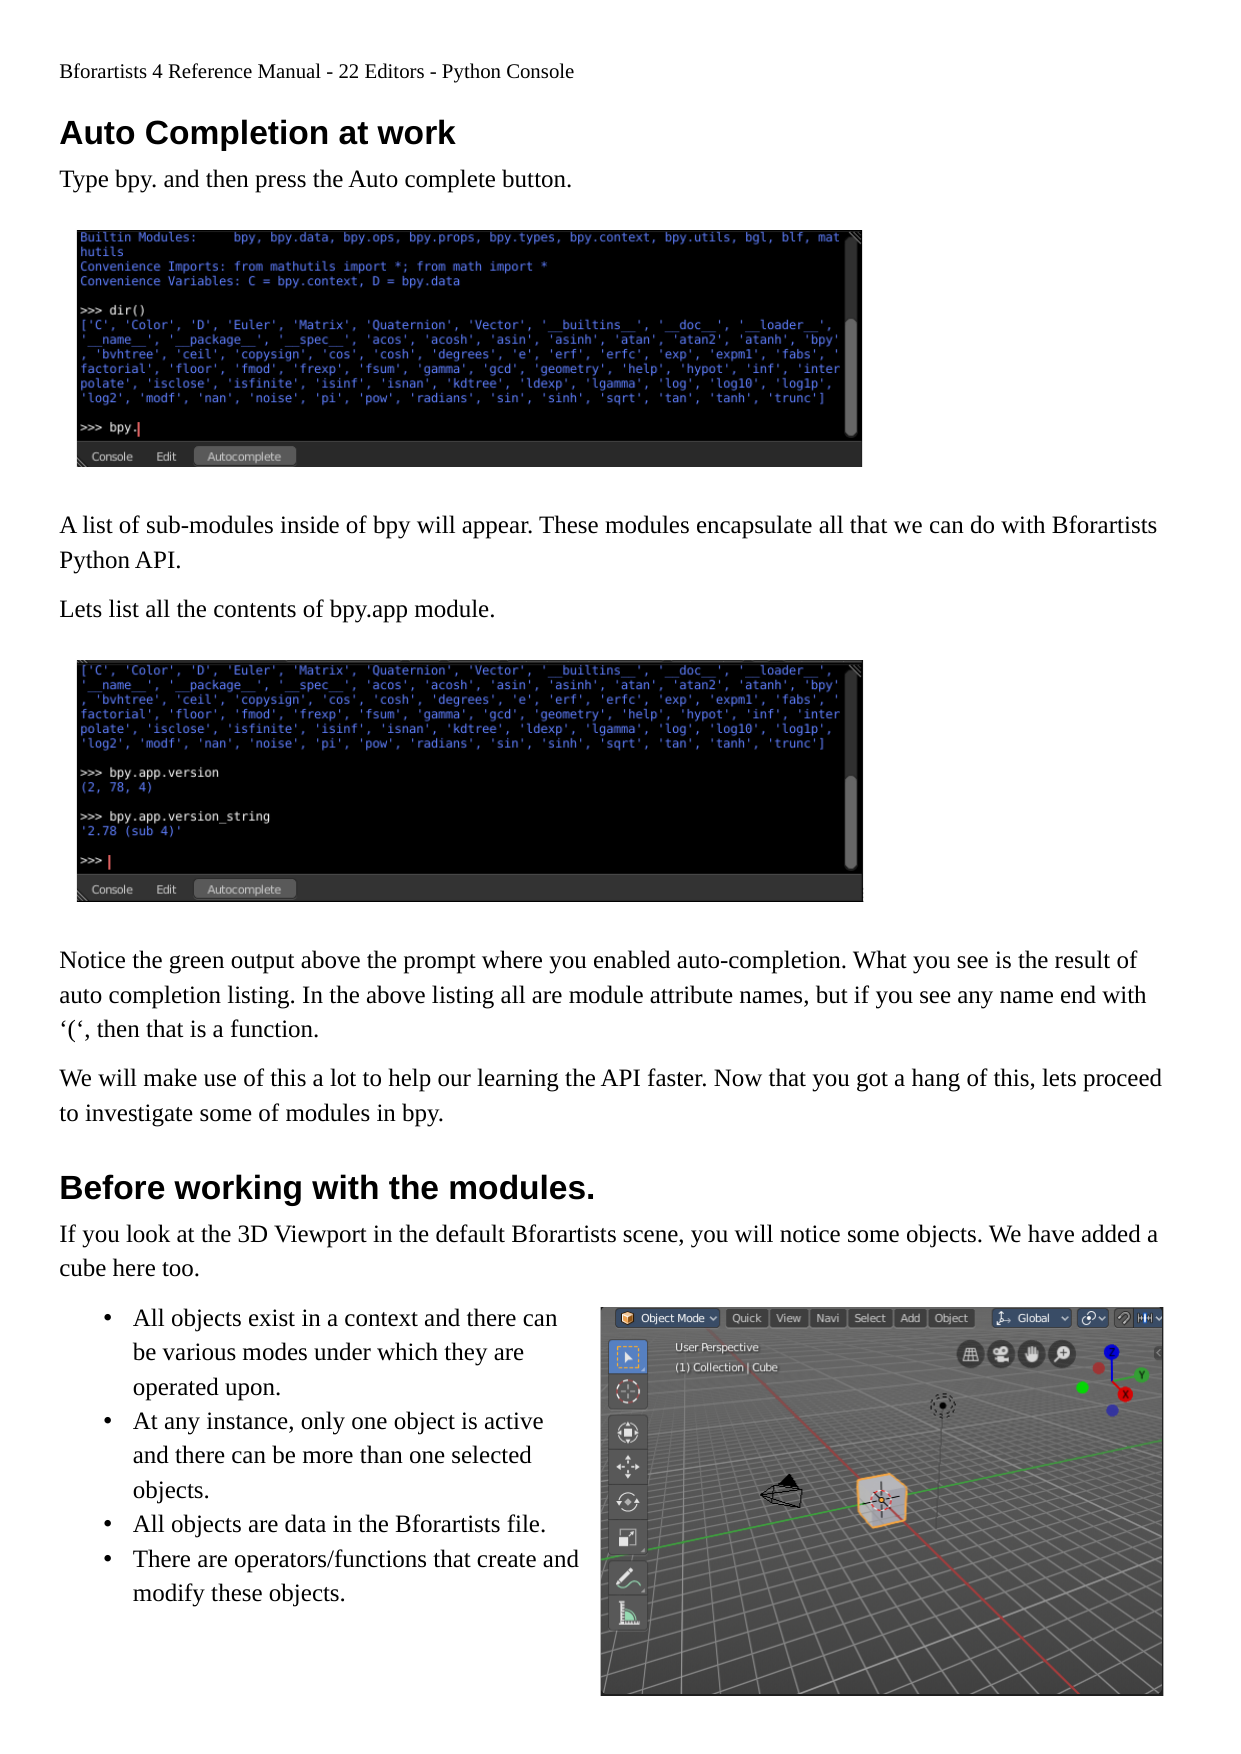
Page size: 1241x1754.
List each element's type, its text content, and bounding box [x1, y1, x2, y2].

text Notice the green output above the prompt where you enabled auto-completion. What you see is the result of auto completion listing. In the above listing all are module attribute names, but if you see any name end with ‘(‘, then that is a function. [59, 946, 1181, 1043]
list There are operators/functions that create and modify these objects. [103, 1544, 600, 1607]
text We will make use of this a lot to help our learning the API faster. Now that you got a hang of this, lets proceed to investigate some of modules in bpy. [59, 1063, 1181, 1127]
subtitle Auto Completion at work [59, 113, 1181, 151]
text A list of sub-modules inside of bpy will appear. These modules encapsulate all that we can do with Bforartists Python API. [59, 510, 1181, 573]
subtitle Before working with the modules. [59, 1168, 1181, 1207]
text If you look at the 3D Viewport in the default Bforartists scene, you will notice some objects. We have added a cube here too. [59, 1219, 1181, 1282]
list At any instance, only one object is active and there can be more than one selected objects. [103, 1406, 600, 1504]
text Lets list all the contents of bpy.app module. [59, 594, 1181, 622]
picture [76, 230, 863, 467]
list All objects exist in a context and there can be various modes under which they are operated upon. [103, 1303, 1181, 1400]
picture [600, 1307, 1164, 1696]
list All objects are data in the Bforartists file. [103, 1509, 600, 1538]
picture [76, 660, 864, 902]
text Type bpy. and then press the Auto complete button. [59, 164, 1181, 192]
